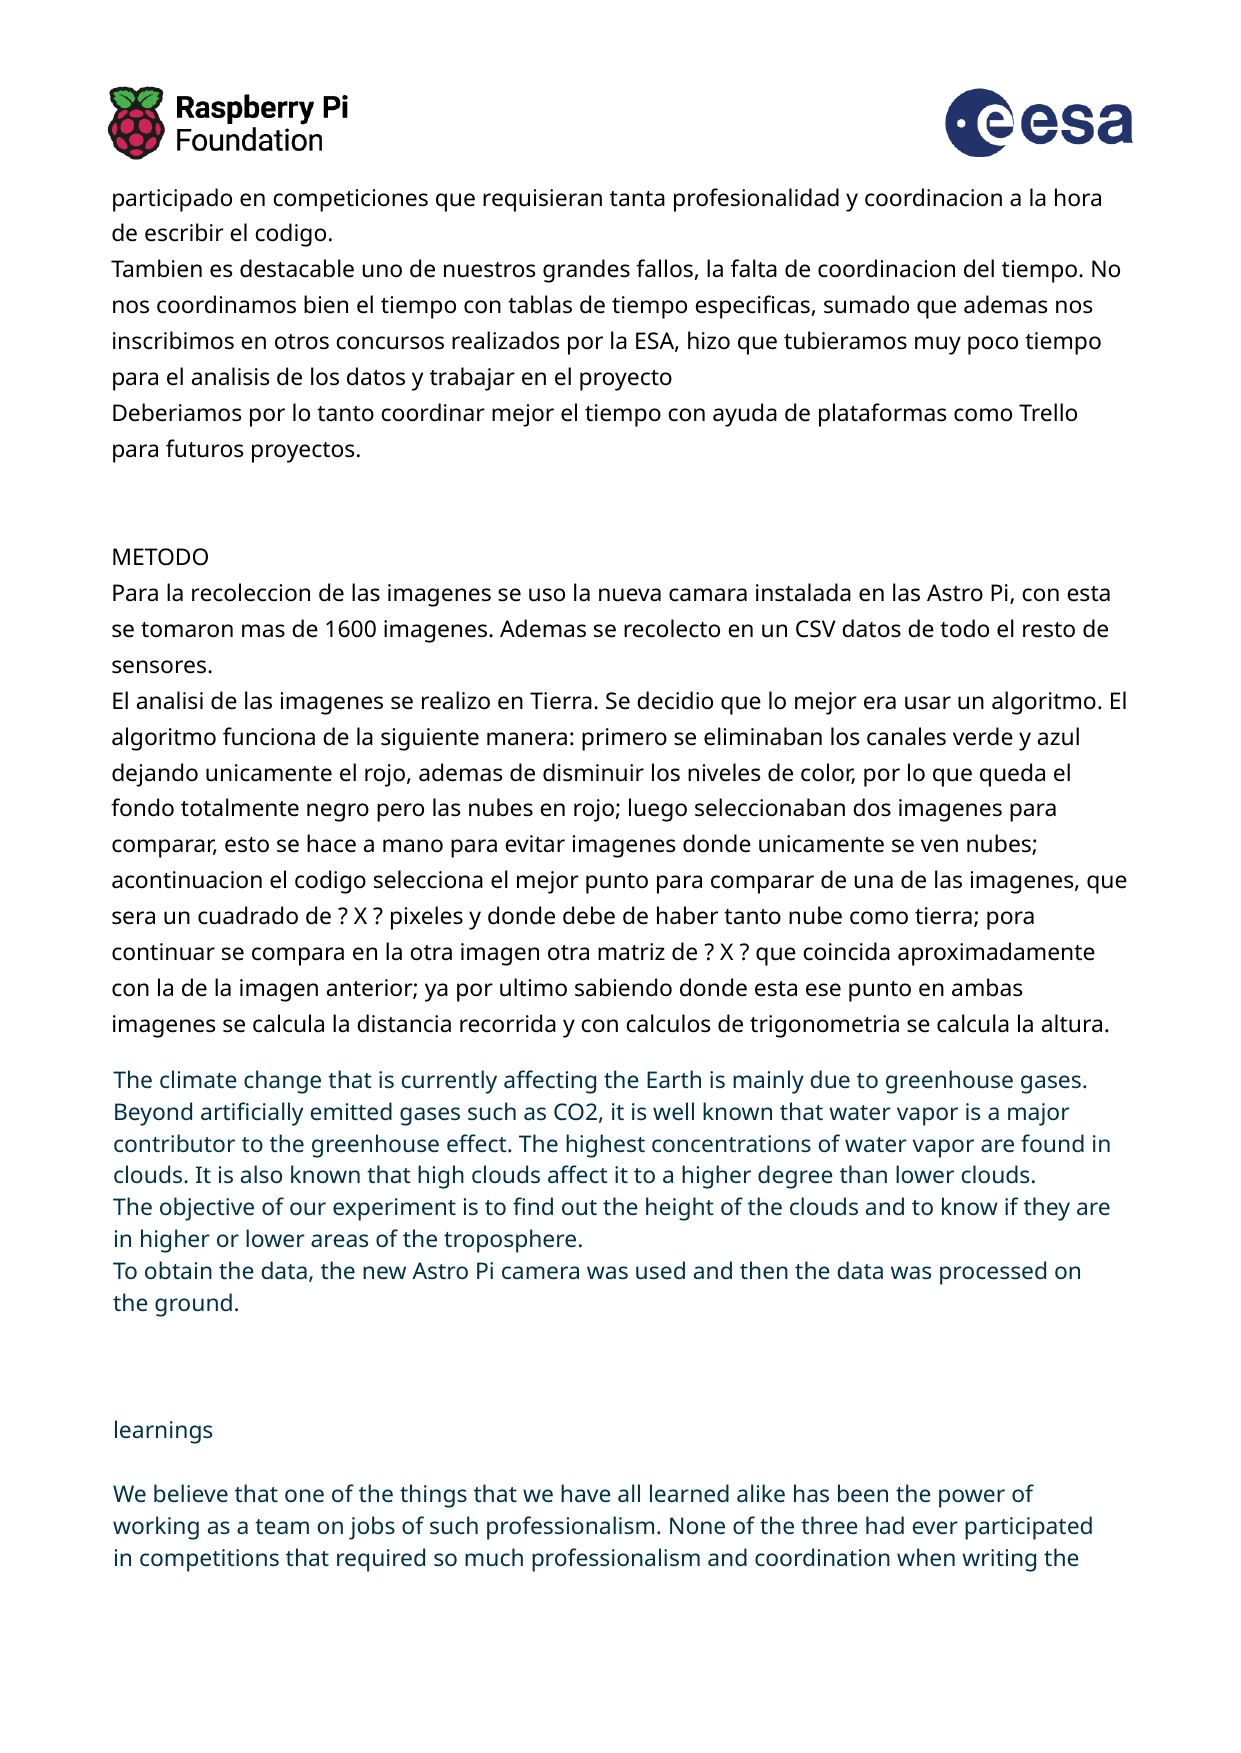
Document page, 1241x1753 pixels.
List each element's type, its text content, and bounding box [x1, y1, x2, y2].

text Deberiamos por lo tanto coordinar mejor el tiempo con ayuda de plataformas como Trello para futuros proyectos. [111, 397, 1131, 464]
text Tambien es destacable uno de nuestros grandes fallos, la falta de coordinacion del tiempo. No nos coordinamos bien el tiempo con tablas de tiempo especificas, sumado que ademas nos inscribimos en otros concursos realizados por la ESA, hizo que tubieramos muy poco tiempo para el analisis de los datos y trabajar en el proyecto [111, 253, 1131, 392]
text participado en competiciones que requisieran tanta profesionalidad y coordinacion a la hora de escribir el codigo. [111, 181, 1131, 249]
picture [58, 58, 1169, 186]
text METODO [111, 541, 1131, 572]
text Para la recoleccion de las imagenes se uso la nueva camara instalada en las Astro Pi, con esta se tomaron mas de 1600 imagenes. Ademas se recolecto en un CSV datos de todo el resto de sensores. [111, 577, 1131, 680]
text The climate change that is currently affecting the Earth is mainly due to greenhouse gases. Beyond artificially emitted gases such as CO2, it is well known that water vapor is a major contributor to the greenhouse effect. The highest concentrations of water vapor are found in clouds. It is also known that high clouds affect it to a higher degree than lower clouds. The objective of our experiment is to find out the height of the clouds and to know if they are in higher or lower areas of the troposphere. To obtain the data, the new Astro Pi camera was used and then the data was processed on the ground. learnings We believe that one of the things that we have all learned alike has been the power of working as a team on jobs of such professionalism. None of the three had ever participated in competitions that required so much professionalism and coordination when writing the [113, 1064, 1113, 1573]
text El analisi de las imagenes se realizo en Tierra. Se decidio que lo mejor era usar un algoritmo. El algoritmo funciona de la siguiente manera: primero se eliminaban los canales verde y azul dejando unicamente el rojo, ademas de disminuir los niveles de color, por lo que queda el fondo totalmente negro pero las nubes en rojo; luego seleccionaban dos imagenes para comparar, esto se hace a mano para evitar imagenes donde unicamente se ven nubes; acontinuacion el codigo selecciona el mejor punto para comparar de una de las imagenes, que sera un cuadrado de ? X ? pixeles y donde debe de haber tanto nube como tierra; pora continuar se compara en la otra imagen otra matriz de ? X ? que coincida aproximadamente con la de la imagen anterior; ya por ultimo sabiendo donde esta ese punto en ambas imagenes se calcula la distancia recorrida y con calculos de trigonometria se calcula la altura. [111, 684, 1131, 1039]
